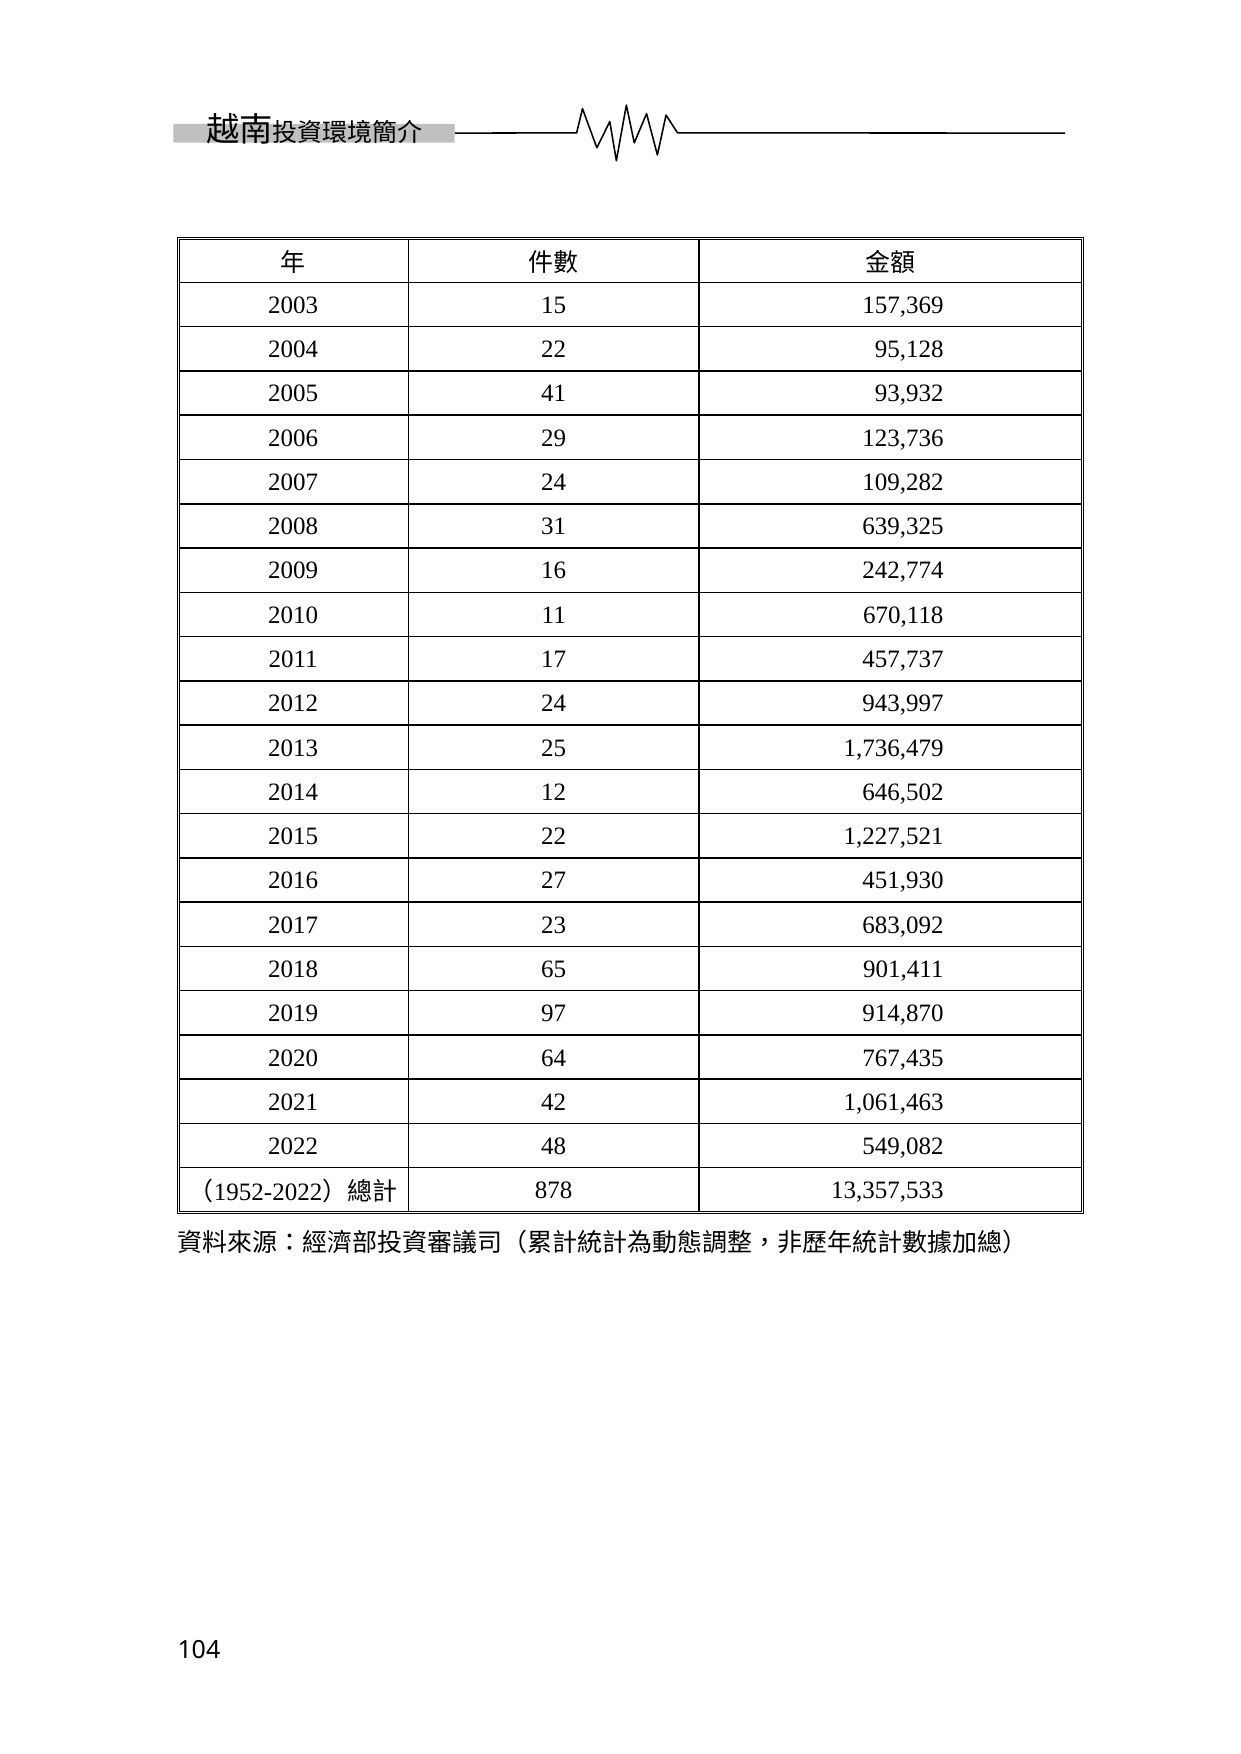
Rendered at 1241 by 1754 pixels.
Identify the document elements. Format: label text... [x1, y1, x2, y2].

table_cell 123,736 [700, 416, 1081, 458]
table_cell 457,737 [700, 637, 1081, 680]
table_header 件數 [409, 240, 698, 281]
table_cell 549,082 [700, 1124, 1081, 1167]
table_cell 2016 [180, 859, 408, 901]
table_cell 97 [409, 991, 698, 1034]
table_cell 109,282 [700, 460, 1081, 503]
table_cell 42 [409, 1080, 698, 1123]
table_cell 12 [409, 770, 698, 813]
table_cell 901,411 [700, 947, 1081, 990]
table_cell 767,435 [700, 1036, 1081, 1078]
table_cell 157,369 [700, 283, 1081, 326]
table_cell 25 [409, 726, 698, 768]
table_cell 2018 [180, 947, 408, 990]
table_cell 2011 [180, 637, 408, 680]
table_cell 2015 [180, 814, 408, 857]
table_cell 27 [409, 859, 698, 901]
table_cell 13,357,533 [700, 1168, 1081, 1211]
table_cell 93,932 [700, 372, 1081, 414]
table_cell 2014 [180, 770, 408, 813]
table_cell 242,774 [700, 549, 1081, 591]
table_cell 1,061,463 [700, 1080, 1081, 1123]
table_cell 2008 [180, 505, 408, 547]
table_cell 2006 [180, 416, 408, 458]
table_cell 29 [409, 416, 698, 458]
table_cell 646,502 [700, 770, 1081, 813]
table_cell 451,930 [700, 859, 1081, 901]
table_header 年 [180, 240, 408, 281]
table_cell 11 [409, 593, 698, 636]
table_cell 639,325 [700, 505, 1081, 547]
table_cell 683,092 [700, 903, 1081, 946]
table_cell 65 [409, 947, 698, 990]
table_cell 41 [409, 372, 698, 414]
table_cell 2004 [180, 327, 408, 370]
table_cell 2003 [180, 283, 408, 326]
table_header 金額 [700, 240, 1081, 281]
table_cell 24 [409, 682, 698, 724]
table_cell 2010 [180, 593, 408, 636]
table_cell 23 [409, 903, 698, 946]
table_cell 878 [409, 1168, 698, 1211]
table_cell 1,227,521 [700, 814, 1081, 857]
table_cell 2012 [180, 682, 408, 724]
table_cell 2017 [180, 903, 408, 946]
table_cell 48 [409, 1124, 698, 1167]
table_cell 1,736,479 [700, 726, 1081, 768]
text 資料來源：經濟部投資審議司（累計統計為動態調整，非歷年統計數據加總） [177, 1214, 1063, 1268]
table_cell 2022 [180, 1124, 408, 1167]
table_cell 17 [409, 637, 698, 680]
table_cell 95,128 [700, 327, 1081, 370]
table_cell 2020 [180, 1036, 408, 1078]
table_cell 22 [409, 814, 698, 857]
table_cell 2021 [180, 1080, 408, 1123]
table_cell 670,118 [700, 593, 1081, 636]
table_cell 2005 [180, 372, 408, 414]
table_cell 943,997 [700, 682, 1081, 724]
table_cell （1952-2022）總計 [180, 1168, 408, 1211]
table_cell 2007 [180, 460, 408, 503]
table_cell 24 [409, 460, 698, 503]
table_cell 64 [409, 1036, 698, 1078]
table_cell 2013 [180, 726, 408, 768]
table_cell 22 [409, 327, 698, 370]
table_cell 31 [409, 505, 698, 547]
table_cell 15 [409, 283, 698, 326]
table_cell 914,870 [700, 991, 1081, 1034]
table_cell 2019 [180, 991, 408, 1034]
table_cell 2009 [180, 549, 408, 591]
table_cell 16 [409, 549, 698, 591]
